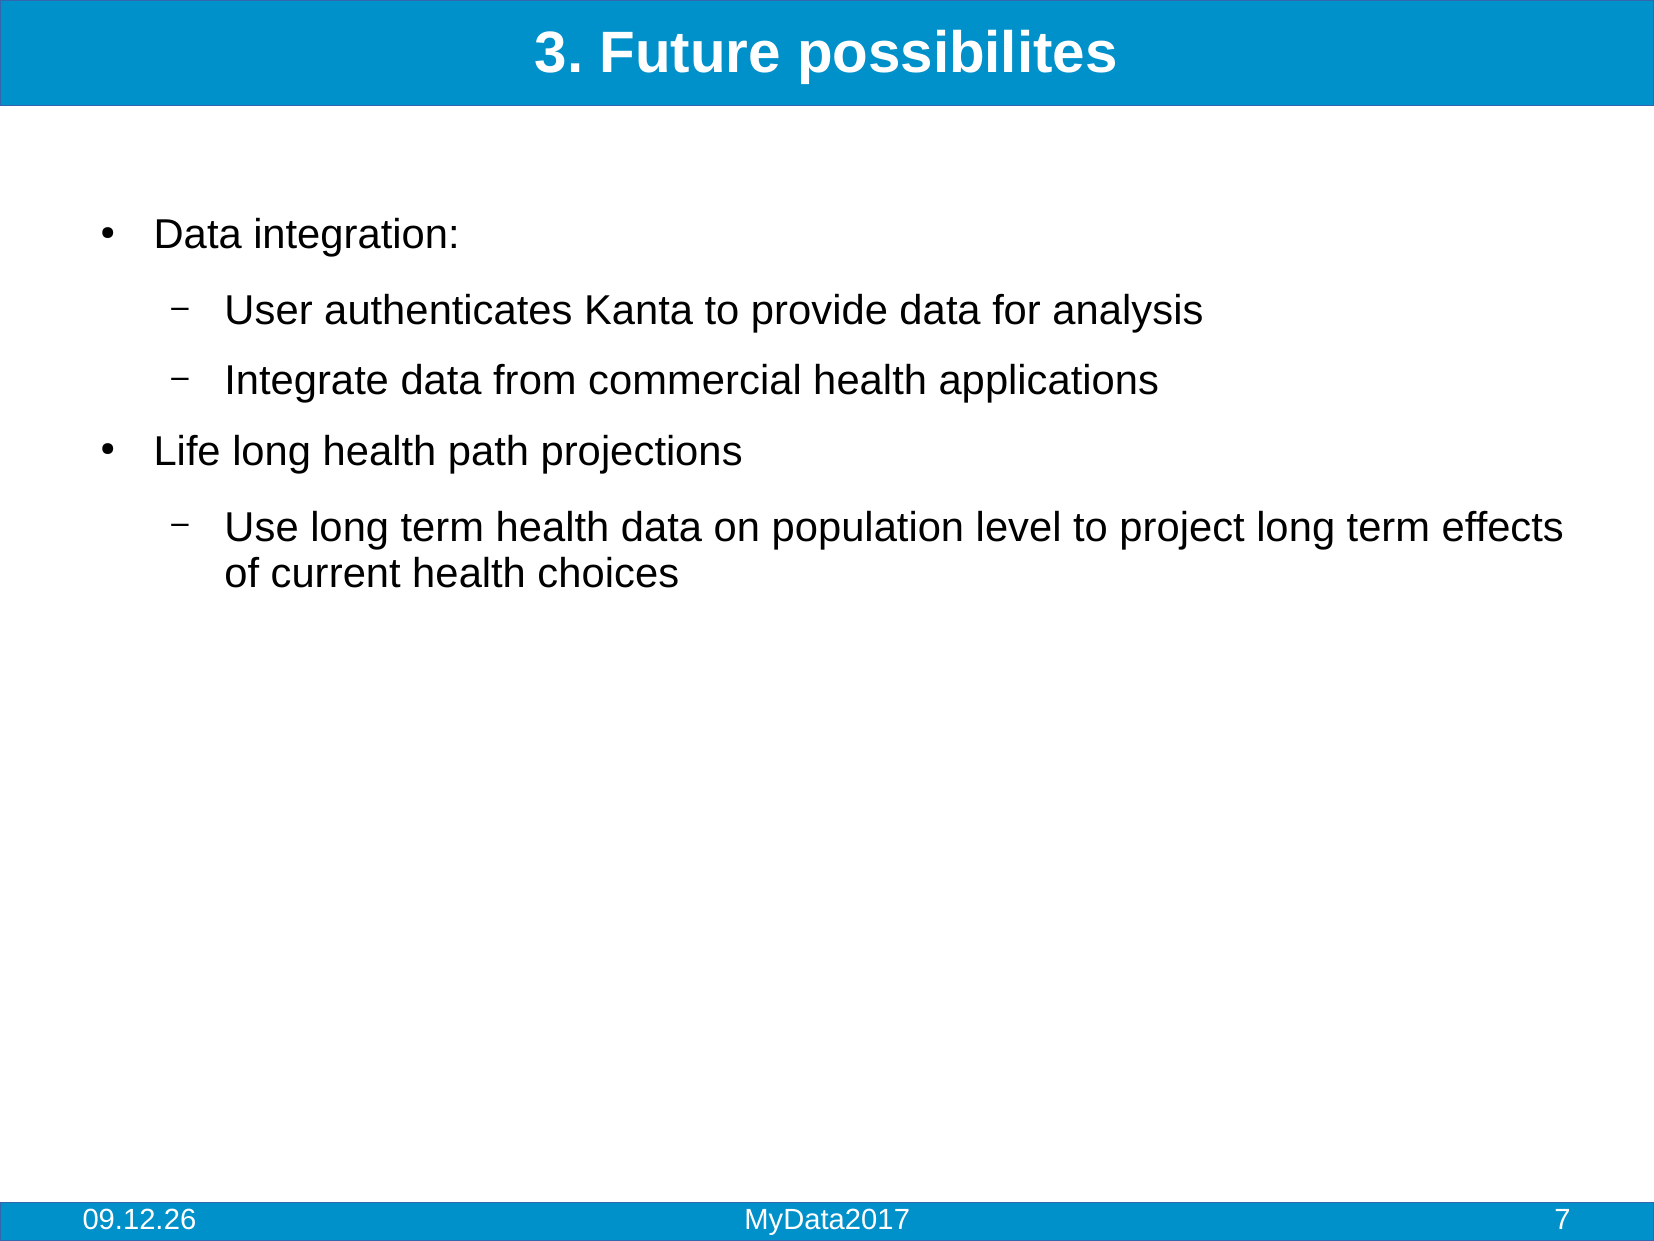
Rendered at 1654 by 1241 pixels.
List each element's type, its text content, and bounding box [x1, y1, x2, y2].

title 3. Future possibilites [0, 0, 1654, 106]
list Data integration: User authenticates Kanta to provide data for analysis Integrate data from commercial health applications Life long health path projections Use long term health data on population level to project long term effects of current health choices [82, 135, 1571, 1171]
